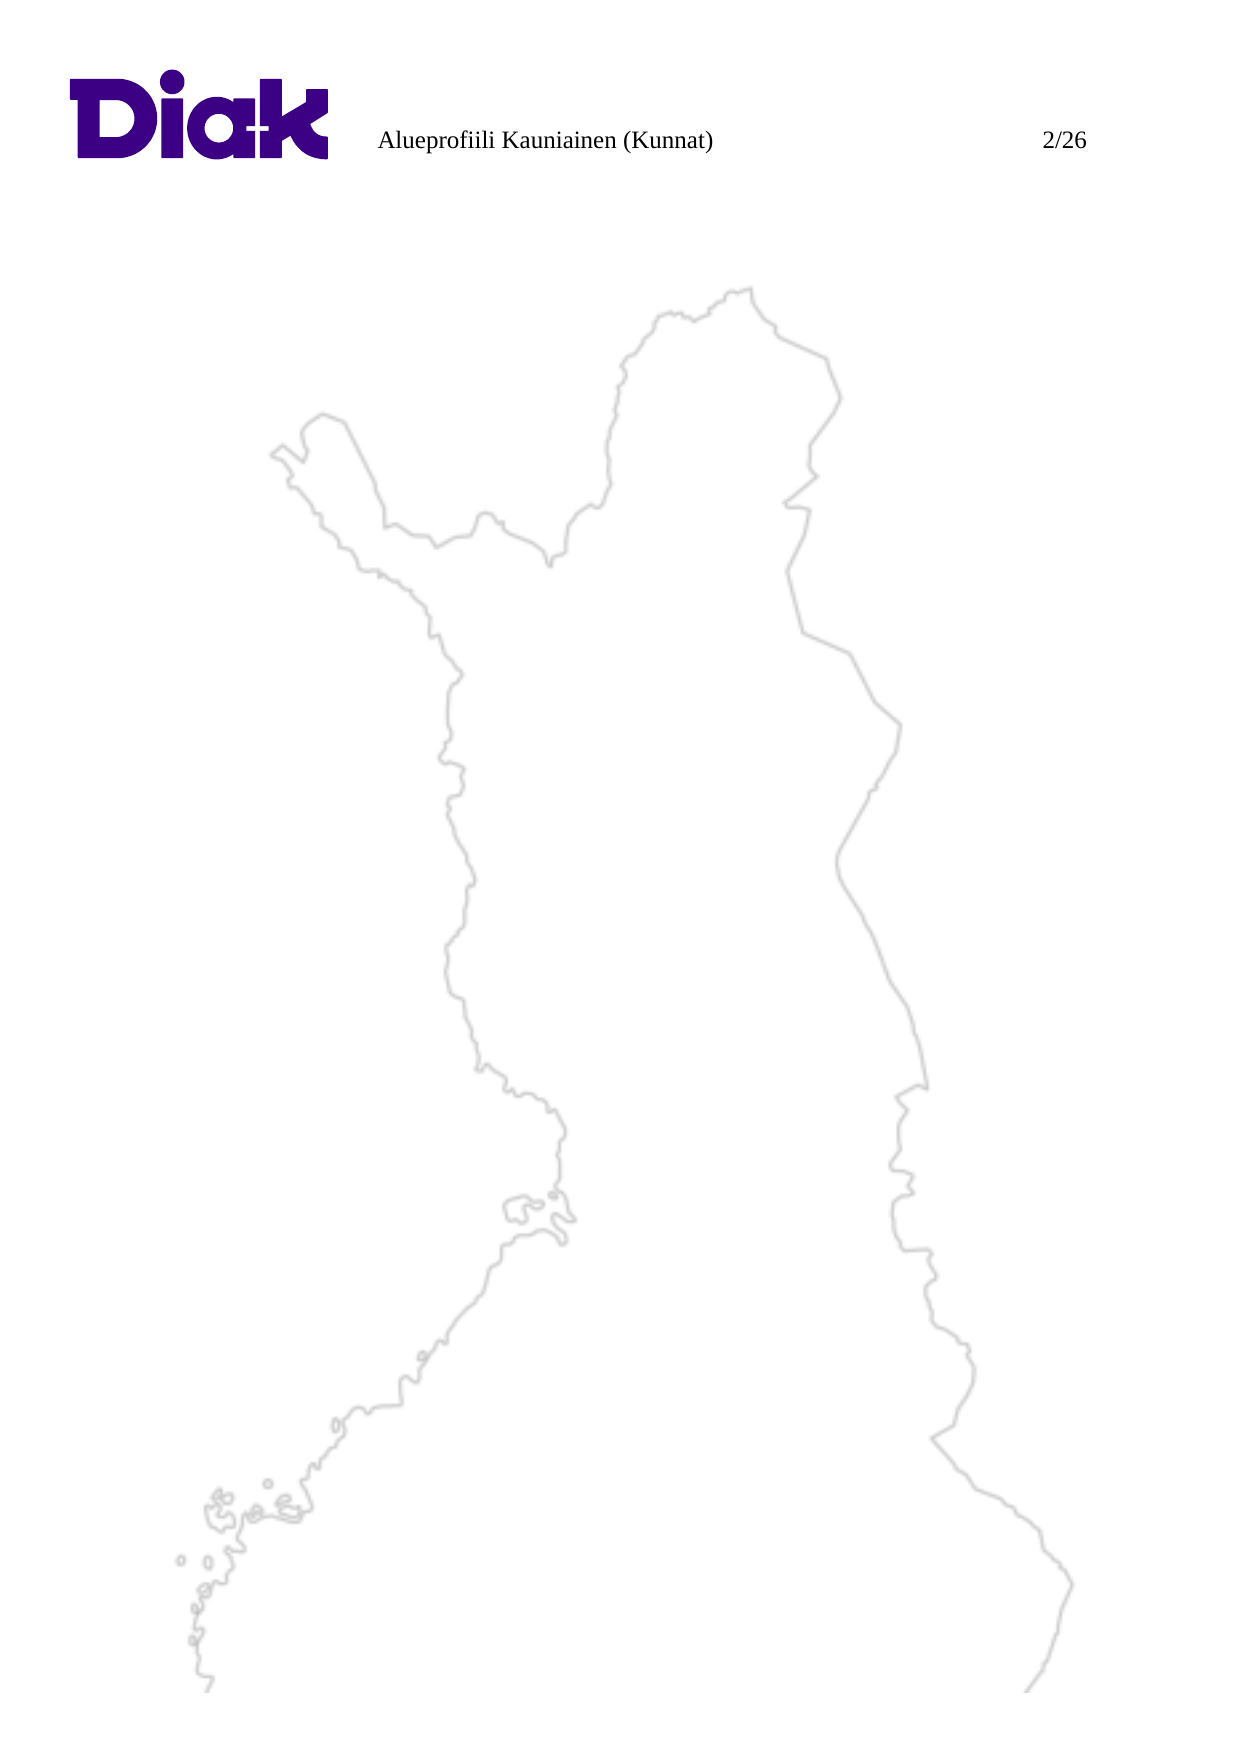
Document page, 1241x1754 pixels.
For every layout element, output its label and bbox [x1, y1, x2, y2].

picture [61, 196, 1179, 1693]
